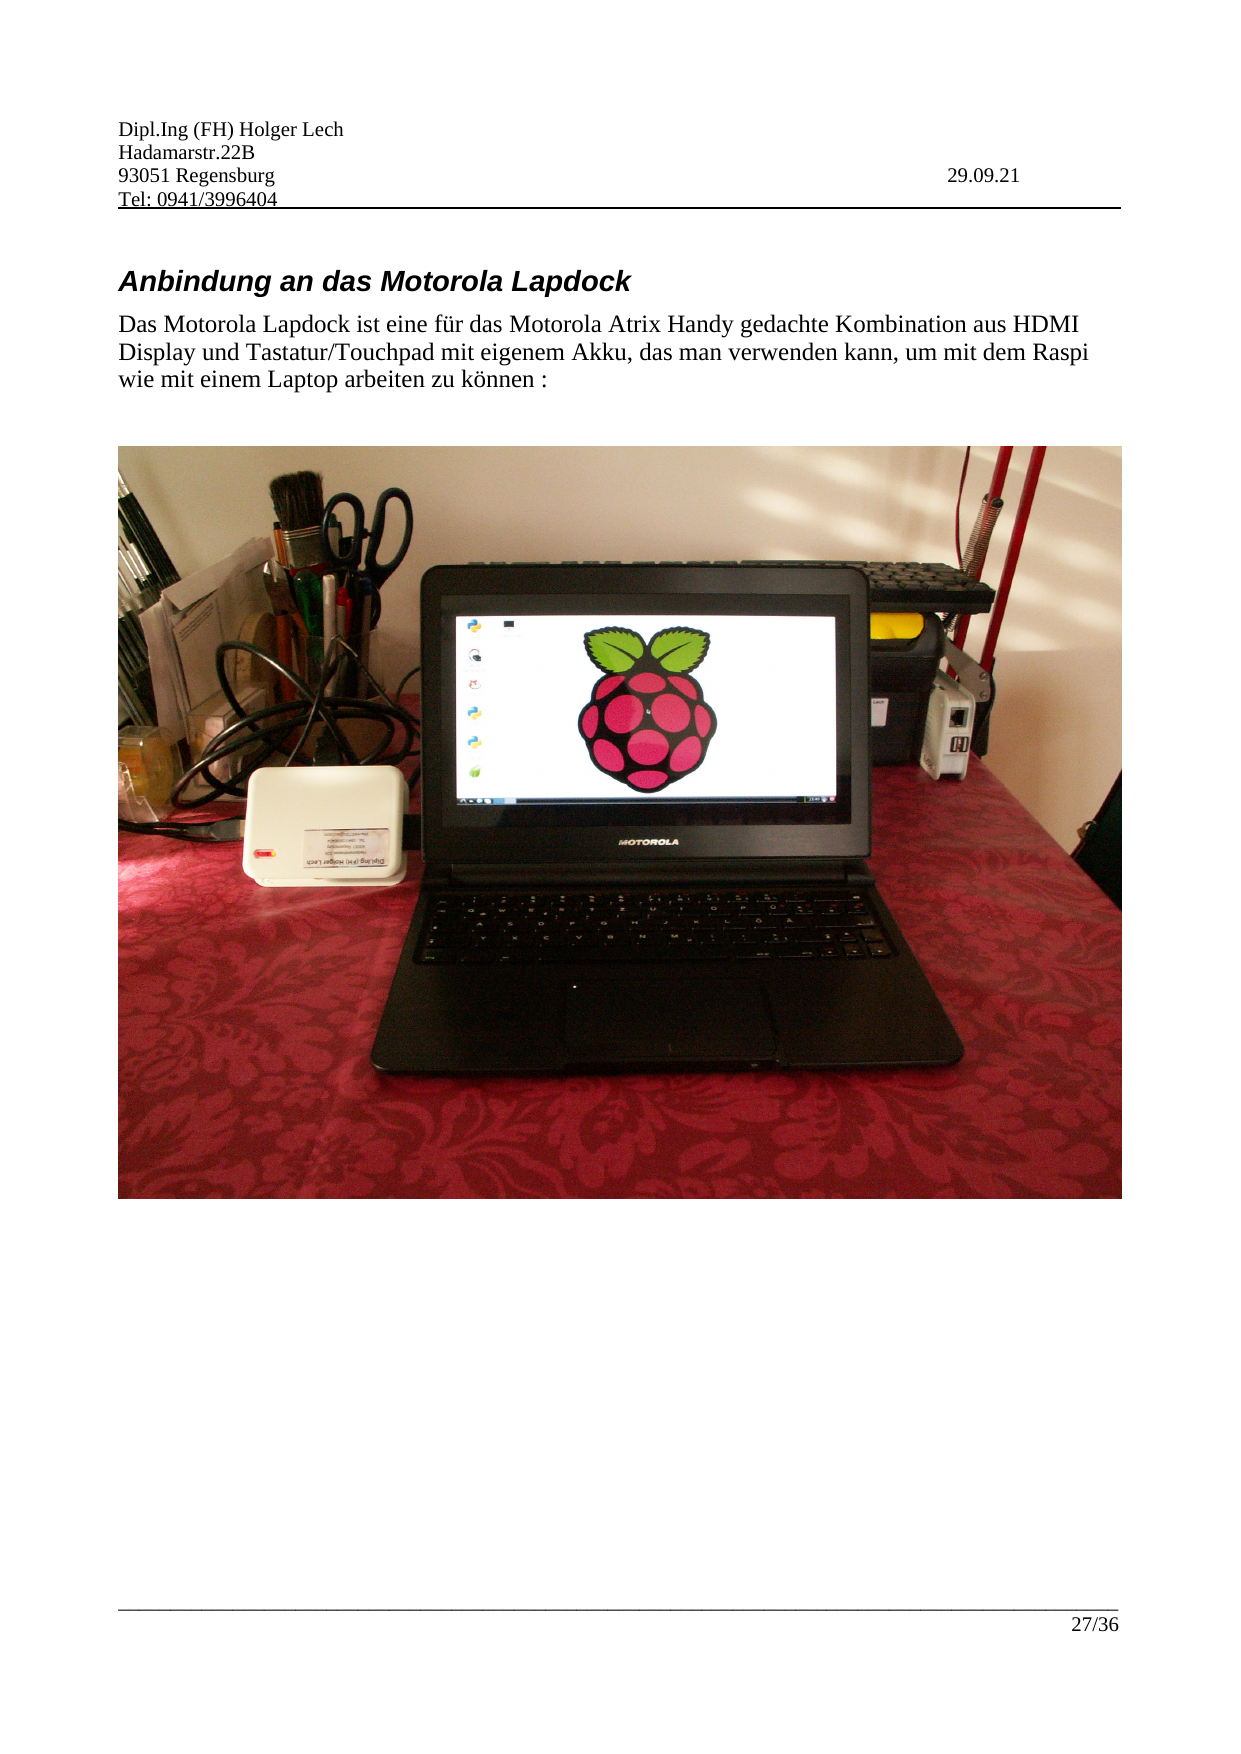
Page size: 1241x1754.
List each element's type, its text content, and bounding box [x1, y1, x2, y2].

picture [118, 446, 1122, 1199]
text Das Motorola Lapdock ist eine für das Motorola Atrix Handy gedachte Kombination aus HDMI Display und Tastatur/Touchpad mit eigenem Akku, das man verwenden kann, um mit dem Raspi wie mit einem Laptop arbeiten zu können : [118, 310, 1122, 393]
subtitle Anbindung an das Motorola Lapdock [118, 265, 1122, 298]
